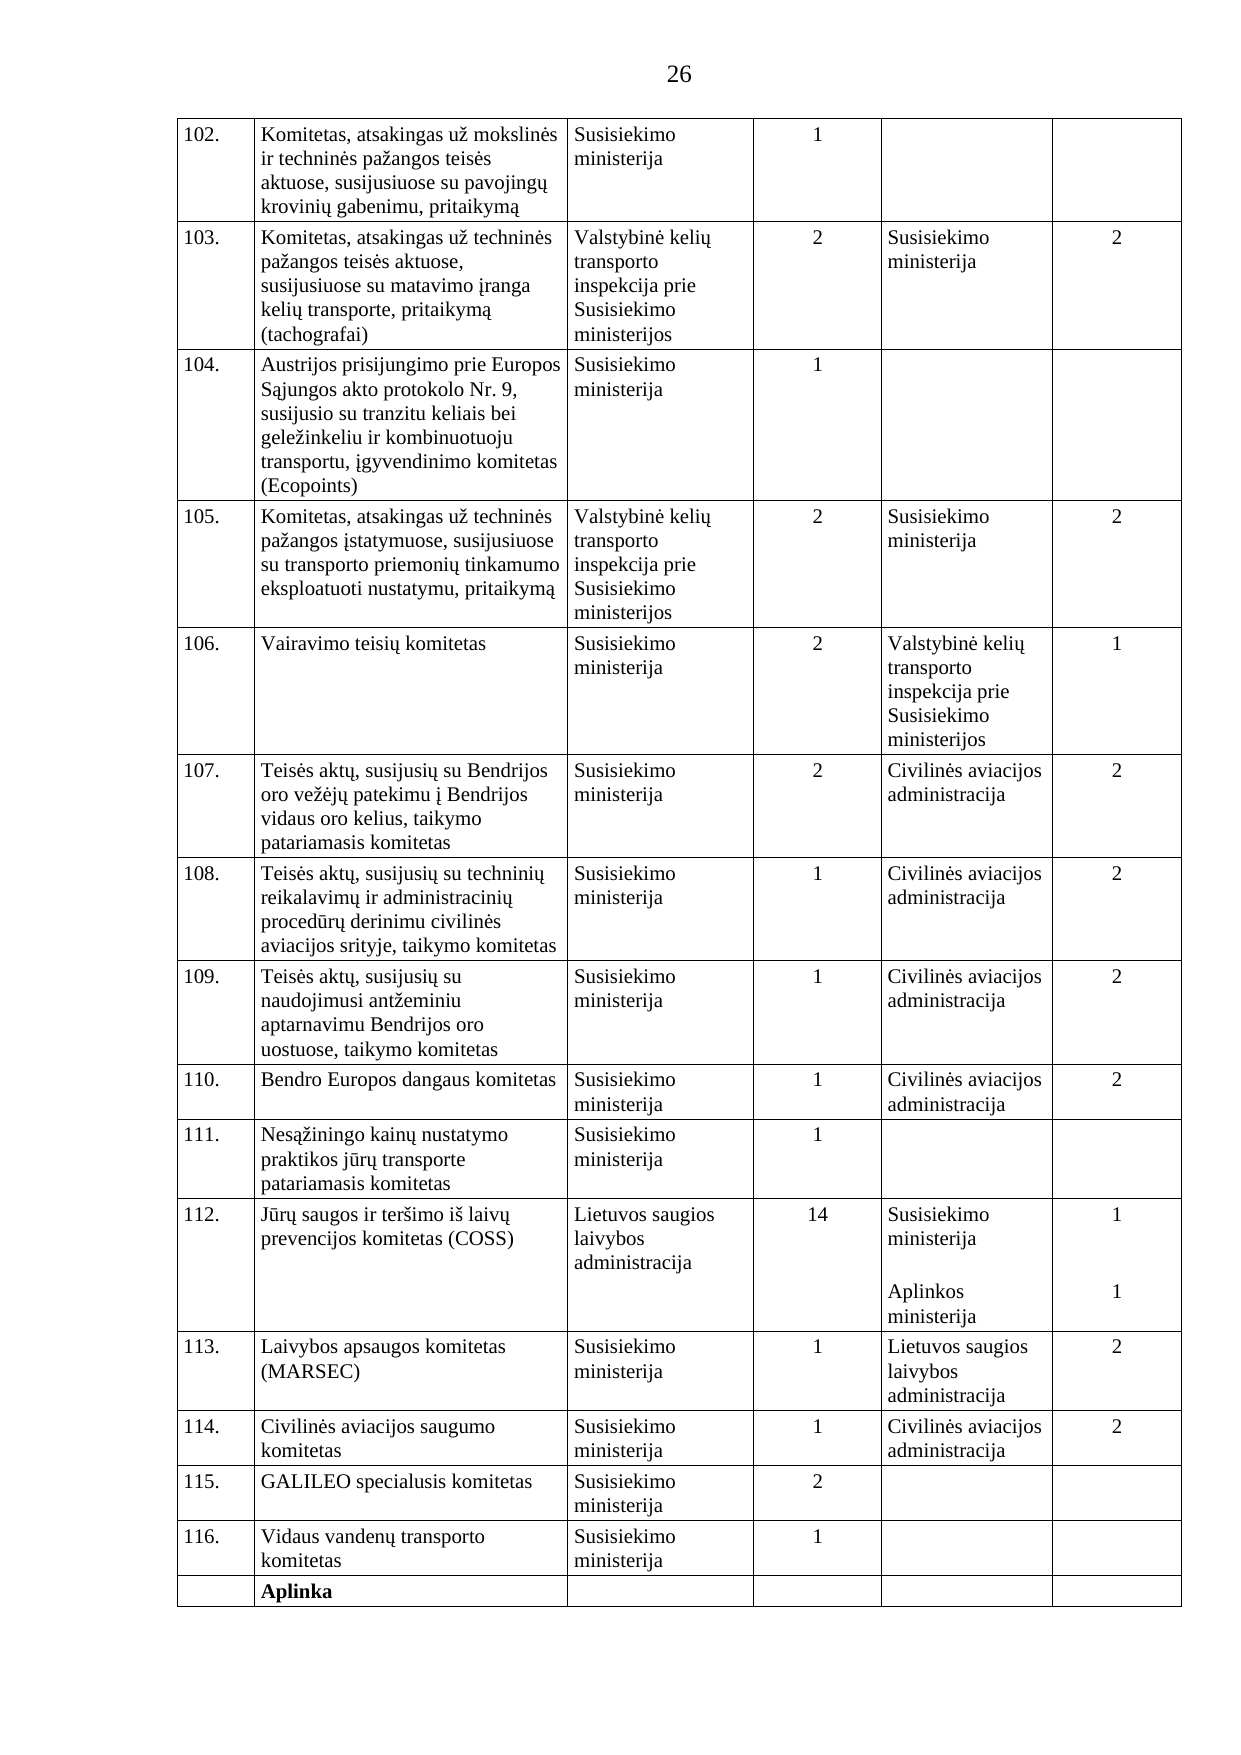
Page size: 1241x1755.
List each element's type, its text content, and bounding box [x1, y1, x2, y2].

table_cell Susisiekimo ministerija [568, 119, 753, 221]
table_cell [754, 1277, 881, 1331]
table_cell 1 [754, 1411, 881, 1464]
table_cell Aplinka [255, 1576, 567, 1606]
table_cell Komitetas, atsakingas už mokslinės ir techninės pažangos teisės aktuose, susijusiuose su pavojingų krovinių gabenimu, pritaikymą [255, 119, 567, 221]
table_cell 1 [754, 1332, 881, 1409]
table_cell [882, 350, 1052, 500]
table_cell 104. [178, 350, 254, 500]
table_cell 109. [178, 961, 254, 1063]
table_cell 116. [178, 1521, 254, 1574]
table_cell 114. [178, 1411, 254, 1464]
table_cell 1 [1053, 1277, 1181, 1331]
table_cell 1 [1053, 628, 1181, 754]
table_cell 1 [754, 350, 881, 500]
table_cell [178, 1277, 254, 1331]
table_cell Jūrų saugos ir teršimo iš laivų prevencijos komitetas (COSS) [255, 1199, 567, 1277]
table_cell Susisiekimo ministerija [568, 961, 753, 1063]
table_cell Valstybinė kelių transporto inspekcija prie Susisiekimo ministerijos [568, 501, 753, 627]
table_cell Susisiekimo ministerija [882, 1199, 1052, 1277]
table_cell 14 [754, 1199, 881, 1277]
table_cell Civilinės aviacijos administracija [882, 1411, 1052, 1464]
table_cell 2 [1053, 222, 1181, 348]
table_cell 107. [178, 755, 254, 857]
table_cell 2 [1053, 1332, 1181, 1409]
table_cell 106. [178, 628, 254, 754]
table_cell [882, 119, 1052, 221]
table_cell Vairavimo teisių komitetas [255, 628, 567, 754]
table_cell Civilinės aviacijos administracija [882, 961, 1052, 1063]
table_cell 108. [178, 858, 254, 960]
table_cell [178, 1576, 254, 1606]
table_cell [568, 1277, 753, 1331]
table_cell Susisiekimo ministerija [568, 1065, 753, 1118]
table_cell Teisės aktų, susijusių su Bendrijos oro vežėjų patekimu į Bendrijos vidaus oro kelius, taikymo patariamasis komitetas [255, 755, 567, 857]
table_cell 112. [178, 1199, 254, 1277]
table_cell Bendro Europos dangaus komitetas [255, 1065, 567, 1118]
table_cell [568, 1576, 753, 1606]
table_cell 103. [178, 222, 254, 348]
table_cell 2 [1053, 858, 1181, 960]
table_cell Komitetas, atsakingas už techninės pažangos įstatymuose, susijusiuose su transporto priemonių tinkamumo eksploatuoti nustatymu, pritaikymą [255, 501, 567, 627]
table_cell [1053, 1466, 1181, 1519]
table_cell Teisės aktų, susijusių su techninių reikalavimų ir administracinių procedūrų derinimu civilinės aviacijos srityje, taikymo komitetas [255, 858, 567, 960]
table_cell Aplinkos ministerija [882, 1277, 1052, 1331]
table_cell 111. [178, 1120, 254, 1197]
table_cell [1053, 119, 1181, 221]
table_cell Vidaus vandenų transporto komitetas [255, 1521, 567, 1574]
table_cell 102. [178, 119, 254, 221]
table_cell Susisiekimo ministerija [882, 501, 1052, 627]
table_cell Susisiekimo ministerija [568, 755, 753, 857]
table_cell Susisiekimo ministerija [568, 628, 753, 754]
table_cell 1 [754, 1065, 881, 1118]
table_cell 2 [1053, 501, 1181, 627]
table_cell Civilinės aviacijos administracija [882, 858, 1052, 960]
table_cell 2 [1053, 1411, 1181, 1464]
table_cell 2 [754, 1466, 881, 1519]
table_cell Susisiekimo ministerija [568, 858, 753, 960]
table_cell 2 [754, 222, 881, 348]
table_cell Susisiekimo ministerija [568, 1411, 753, 1464]
table_cell Civilinės aviacijos saugumo komitetas [255, 1411, 567, 1464]
table_cell Civilinės aviacijos administracija [882, 1065, 1052, 1118]
table_cell [255, 1277, 567, 1331]
table_cell Komitetas, atsakingas už techninės pažangos teisės aktuose, susijusiuose su matavimo įranga kelių transporte, pritaikymą (tachografai) [255, 222, 567, 348]
table_cell [882, 1521, 1052, 1574]
table_cell Susisiekimo ministerija [568, 1332, 753, 1409]
table_cell 113. [178, 1332, 254, 1409]
table_cell [1053, 1521, 1181, 1574]
table_cell Lietuvos saugios laivybos administracija [882, 1332, 1052, 1409]
table_cell 1 [754, 119, 881, 221]
table_cell Laivybos apsaugos komitetas (MARSEC) [255, 1332, 567, 1409]
table_cell Susisiekimo ministerija [568, 1120, 753, 1197]
table_cell 110. [178, 1065, 254, 1118]
table_cell 1 [1053, 1199, 1181, 1277]
table_cell Susisiekimo ministerija [882, 222, 1052, 348]
table_cell Civilinės aviacijos administracija [882, 755, 1052, 857]
table_cell [1053, 350, 1181, 500]
table_cell 1 [754, 1120, 881, 1197]
table_cell 2 [1053, 961, 1181, 1063]
table_cell 2 [1053, 1065, 1181, 1118]
table_cell 1 [754, 858, 881, 960]
table_cell [882, 1120, 1052, 1197]
table_cell Austrijos prisijungimo prie Europos Sąjungos akto protokolo Nr. 9, susijusio su tranzitu keliais bei geležinkeliu ir kombinuotuoju transportu, įgyvendinimo komitetas (Ecopoints) [255, 350, 567, 500]
table_cell 1 [754, 961, 881, 1063]
table_cell [882, 1576, 1052, 1606]
table_cell Susisiekimo ministerija [568, 350, 753, 500]
table_cell Valstybinė kelių transporto inspekcija prie Susisiekimo ministerijos [882, 628, 1052, 754]
table_cell Susisiekimo ministerija [568, 1466, 753, 1519]
table_cell Lietuvos saugios laivybos administracija [568, 1199, 753, 1277]
table_cell GALILEO specialusis komitetas [255, 1466, 567, 1519]
table_cell 105. [178, 501, 254, 627]
table_cell 2 [1053, 755, 1181, 857]
table_cell Teisės aktų, susijusių su naudojimusi antžeminiu aptarnavimu Bendrijos oro uostuose, taikymo komitetas [255, 961, 567, 1063]
table_cell [882, 1466, 1052, 1519]
table_cell Valstybinė kelių transporto inspekcija prie Susisiekimo ministerijos [568, 222, 753, 348]
table_cell Nesąžiningo kainų nustatymo praktikos jūrų transporte patariamasis komitetas [255, 1120, 567, 1197]
table_cell [754, 1576, 881, 1606]
table_cell 2 [754, 501, 881, 627]
table_cell [1053, 1120, 1181, 1197]
table_cell Susisiekimo ministerija [568, 1521, 753, 1574]
table_cell 2 [754, 628, 881, 754]
table_cell [1053, 1576, 1181, 1606]
table_cell 2 [754, 755, 881, 857]
table_cell 1 [754, 1521, 881, 1574]
table_cell 115. [178, 1466, 254, 1519]
